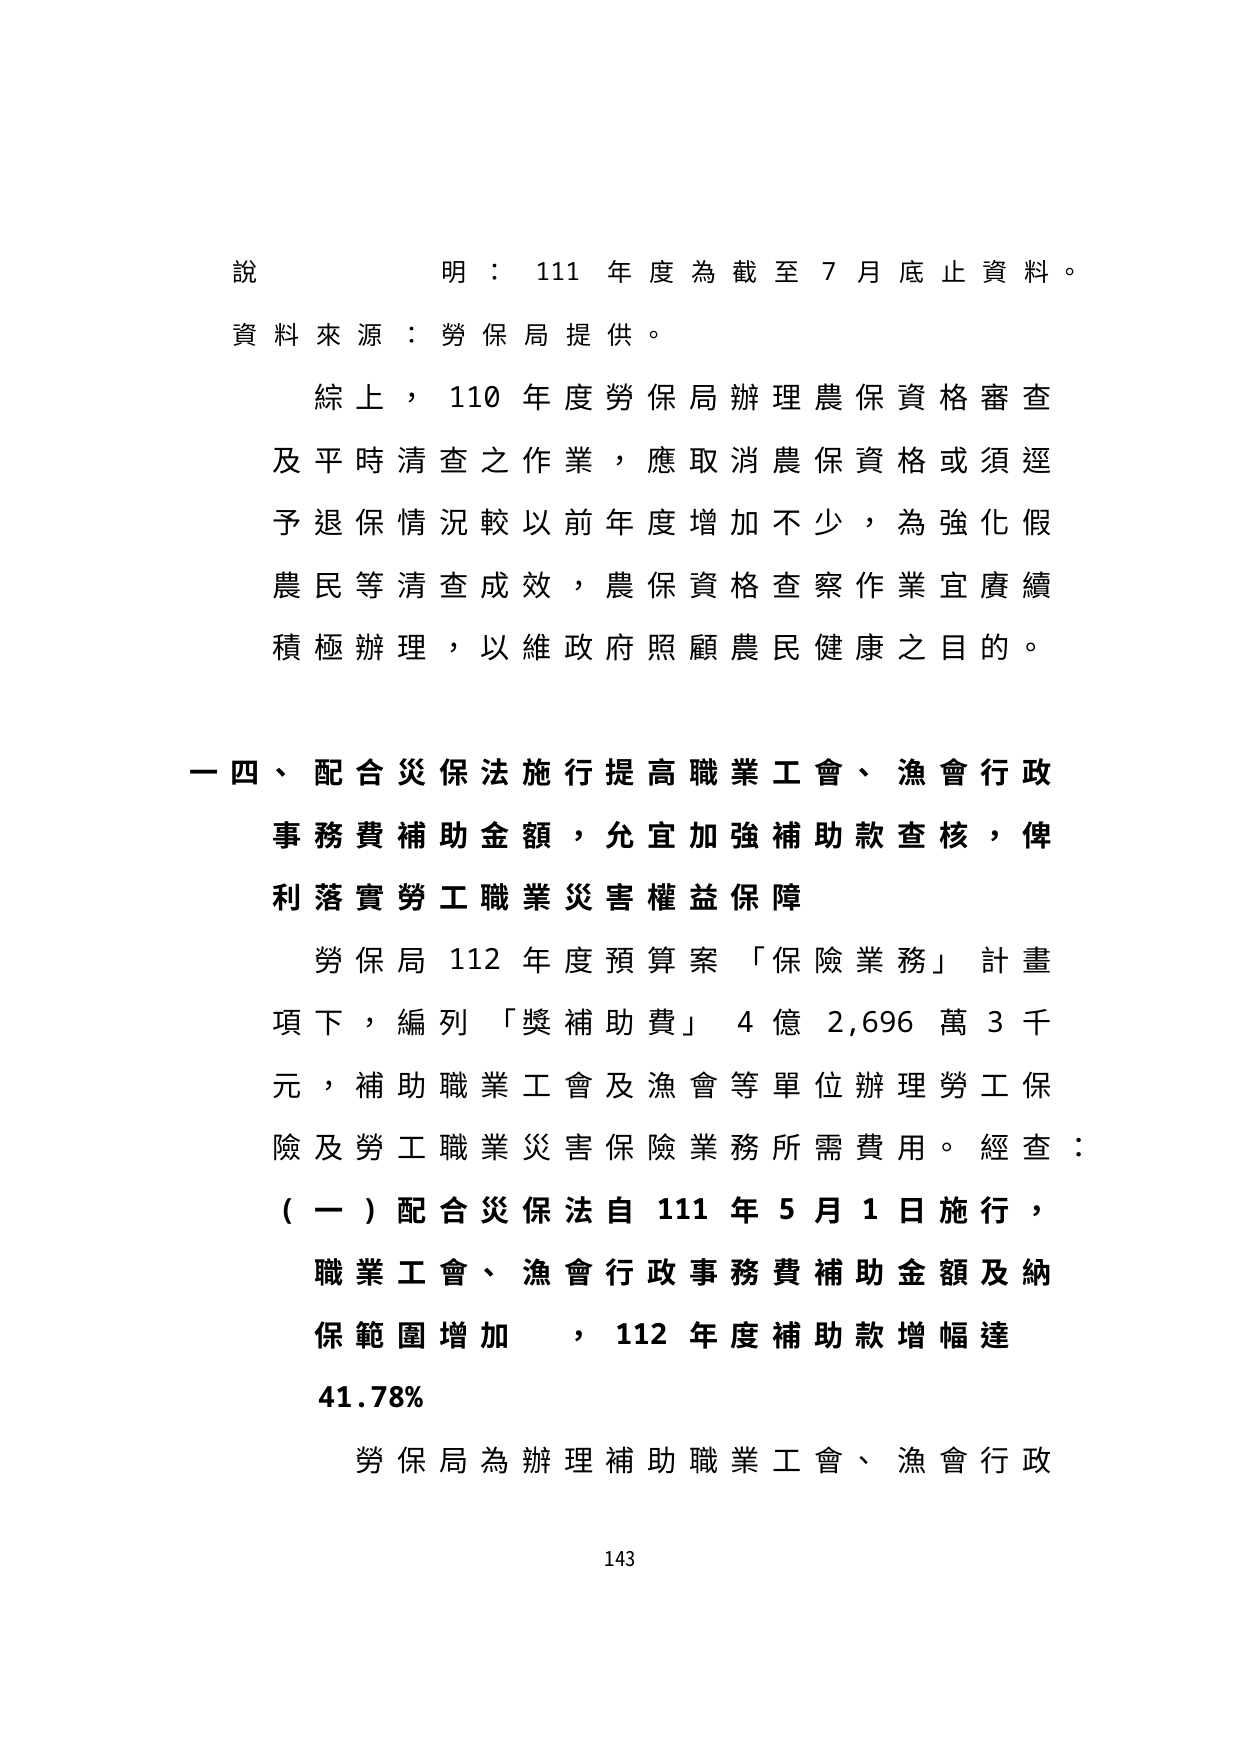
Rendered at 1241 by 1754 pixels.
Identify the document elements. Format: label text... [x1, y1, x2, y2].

text 一四、配合災保法施行提高職業工會、漁會行政事務費補助金額，允宜加強補助款查核，俾利落實勞工職業災害權益保障 [183, 729, 1058, 917]
text 資料來源：勞保局提供。 [184, 292, 1058, 354]
text (一)配合災保法自111年5月1日施行，職業工會、漁會行政事務費補助金額及納保範圍增加 ，112年度補助款增幅達41.78% [242, 1167, 1058, 1417]
text 勞保局為辦理補助職業工會、漁會行政 [271, 1417, 1058, 1479]
text 說 明：111年度為截至7月底止資料。 [184, 229, 1058, 292]
text 綜上，110年度勞保局辦理農保資格審查及平時清查之作業，應取消農保資格或須逕予退保情況較以前年度增加不少，為強化假農民等清查成效，農保資格查察作業宜賡續積極辦理，以維政府照顧農民健康之目的。 [242, 354, 1058, 667]
text 勞保局112年度預算案「保險業務」計畫項下，編列「獎補助費」4億2,696萬3千元，補助職業工會及漁會等單位辦理勞工保險及勞工職業災害保險業務所需費用。經查： [242, 917, 1058, 1167]
